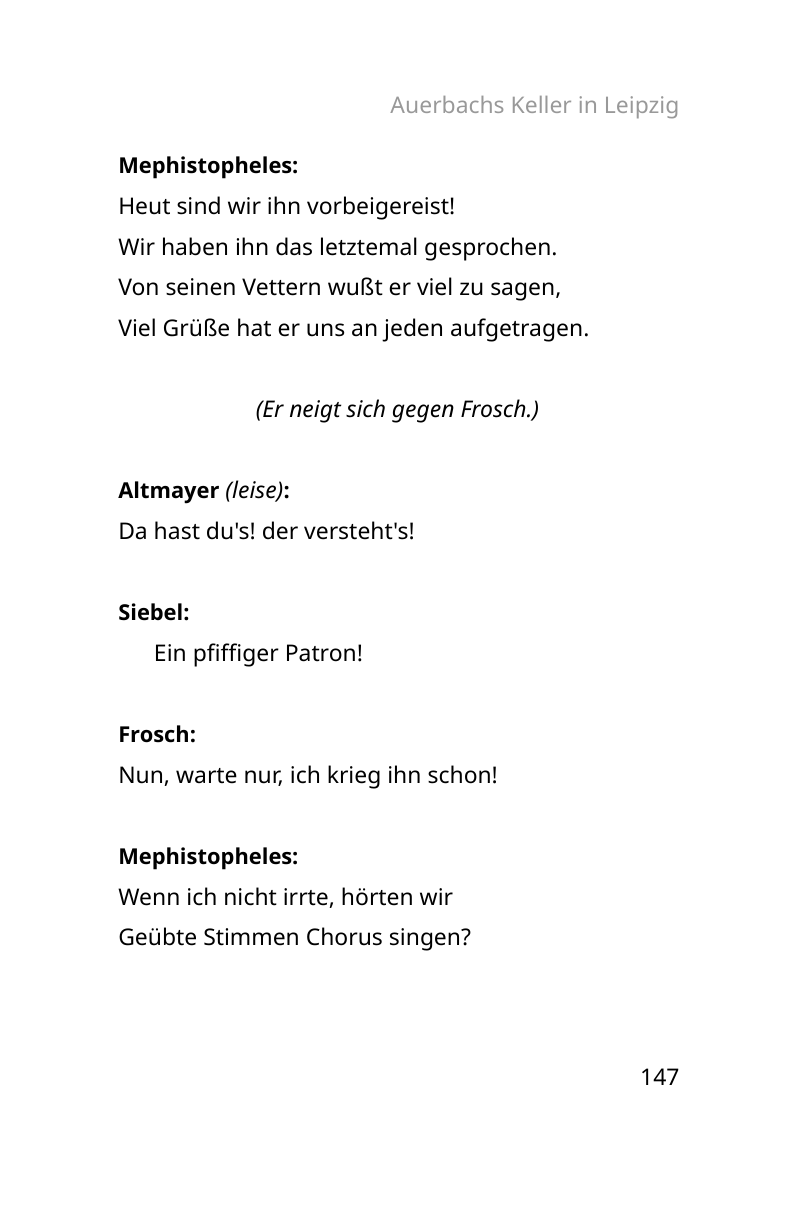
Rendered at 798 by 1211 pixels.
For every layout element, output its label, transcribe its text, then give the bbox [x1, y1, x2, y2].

text Altmayer (leise): Da hast du's! der versteht's! [118, 445, 679, 546]
text Mephistopheles: Wenn ich nicht irrte, hörten wir Geübte Stimmen Chorus singen? [118, 817, 679, 952]
text Mephistopheles: Heut sind wir ihn vorbeigereist! Wir haben ihn das letztemal gesprochen. Von seinen Vettern wußt er viel zu sagen, Viel Grüße hat er uns an jeden aufgetragen. [118, 149, 679, 343]
text Siebel: Ein pfiffiger Patron! [118, 573, 679, 668]
text (Er neigt sich gegen Frosch.) [118, 370, 679, 424]
text Frosch: Nun, warte nur, ich krieg ihn schon! [118, 695, 679, 790]
